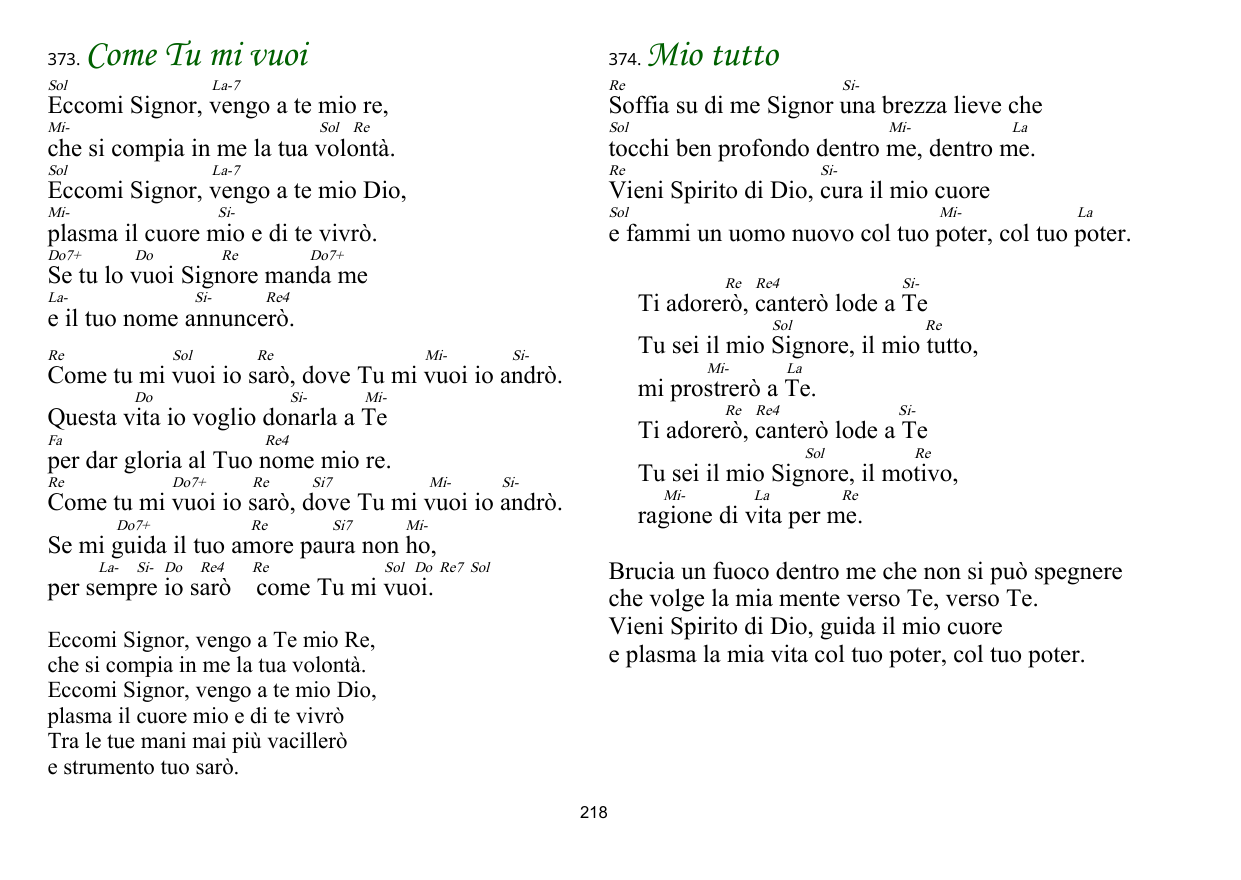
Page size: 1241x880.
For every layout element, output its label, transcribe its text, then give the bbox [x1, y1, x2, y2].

text e il tuo nome annuncerò. [47, 304, 579, 331]
text Eccomi Signor, vengo a Te mio Re, [47, 627, 579, 652]
text La- Si- Re4 [47, 289, 579, 304]
text che si compia in me la tua volontà. [47, 134, 579, 161]
text Sol Mi- La [608, 119, 1140, 134]
text plasma il cuore mio e di te vivrò. [47, 219, 579, 246]
text mi prostrerò a Te. [638, 374, 1140, 402]
text Sol Re [638, 444, 1140, 459]
text Ti adorerò, canterò lode a Te [638, 416, 1140, 444]
text Re Do7+ Re Si7 Mi- Si- [47, 474, 579, 488]
text Sol La-7 [47, 76, 579, 91]
text Sol Re [638, 317, 1140, 331]
text Vieni Spirito di Dio, cura il mio cuore [608, 176, 1140, 204]
text Come tu mi vuoi io sarò, dove Tu mi vuoi io andrò. [47, 361, 579, 389]
text Brucia un fuoco dentro me che non si può spegnere [608, 557, 1140, 584]
text Re Sol Re Mi- Si- [47, 346, 579, 361]
text Mi- La Re [638, 487, 1140, 501]
text per dar gloria al Tuo nome mio re. [47, 446, 579, 474]
text Do7+ Do Re Do7+ [47, 246, 579, 261]
text Sol Mi- La [608, 204, 1140, 219]
text Fa Re4 [47, 431, 579, 446]
text e fammi un uomo nuovo col tuo poter, col tuo poter. [608, 219, 1140, 246]
text che volge la mia mente verso Te, verso Te. [608, 584, 1140, 612]
text Re Si- [608, 161, 1140, 176]
text Se mi guida il tuo amore paura non ho, [47, 531, 579, 559]
text e strumento tuo sarò. [47, 754, 579, 779]
text La- Si- Do Re4 Re Sol Do Re7 Sol [47, 559, 579, 573]
text 373. Come Tu mi vuoi [47, 35, 579, 76]
text tocchi ben profondo dentro me, dentro me. [608, 134, 1140, 161]
text Mi- Si- [47, 204, 579, 219]
text che si compia in me la tua volontà. [47, 652, 579, 677]
text ragione di vita per me. [638, 501, 1140, 529]
text Re Re4 Si- [638, 274, 1140, 289]
text Eccomi Signor, vengo a te mio Dio, [47, 677, 579, 703]
text Se tu lo vuoi Signore manda me [47, 261, 579, 289]
text Re Si- [608, 76, 1140, 91]
text 374. Mio tutto [608, 35, 1140, 76]
text Tra le tue mani mai più vacillerò [47, 728, 579, 754]
text Ti adorerò, canterò lode a Te [638, 289, 1140, 317]
text Tu sei il mio Signore, il mio tutto, [638, 331, 1140, 359]
text Mi- La [638, 359, 1140, 374]
text Mi- Sol Re [47, 119, 579, 134]
text Sol La-7 [47, 161, 579, 176]
text e plasma la mia vita col tuo poter, col tuo poter. [608, 640, 1140, 668]
text Questa vita io voglio donarla a Te [47, 403, 579, 431]
text Come tu mi vuoi io sarò, dove Tu mi vuoi io andrò. [47, 488, 579, 516]
text Eccomi Signor, vengo a te mio re, [47, 91, 579, 119]
text per sempre io sarò come Tu mi vuoi. [47, 573, 579, 601]
text Eccomi Signor, vengo a te mio Dio, [47, 176, 579, 204]
text Vieni Spirito di Dio, guida il mio cuore [608, 612, 1140, 640]
text Soffia su di me Signor una brezza lieve che [608, 91, 1140, 119]
text Do Si- Mi- [47, 389, 579, 403]
text plasma il cuore mio e di te vivrò [47, 703, 579, 728]
text Re Re4 Si- [638, 402, 1140, 416]
text Tu sei il mio Signore, il motivo, [638, 459, 1140, 487]
text Do7+ Re Si7 Mi- [47, 516, 579, 531]
